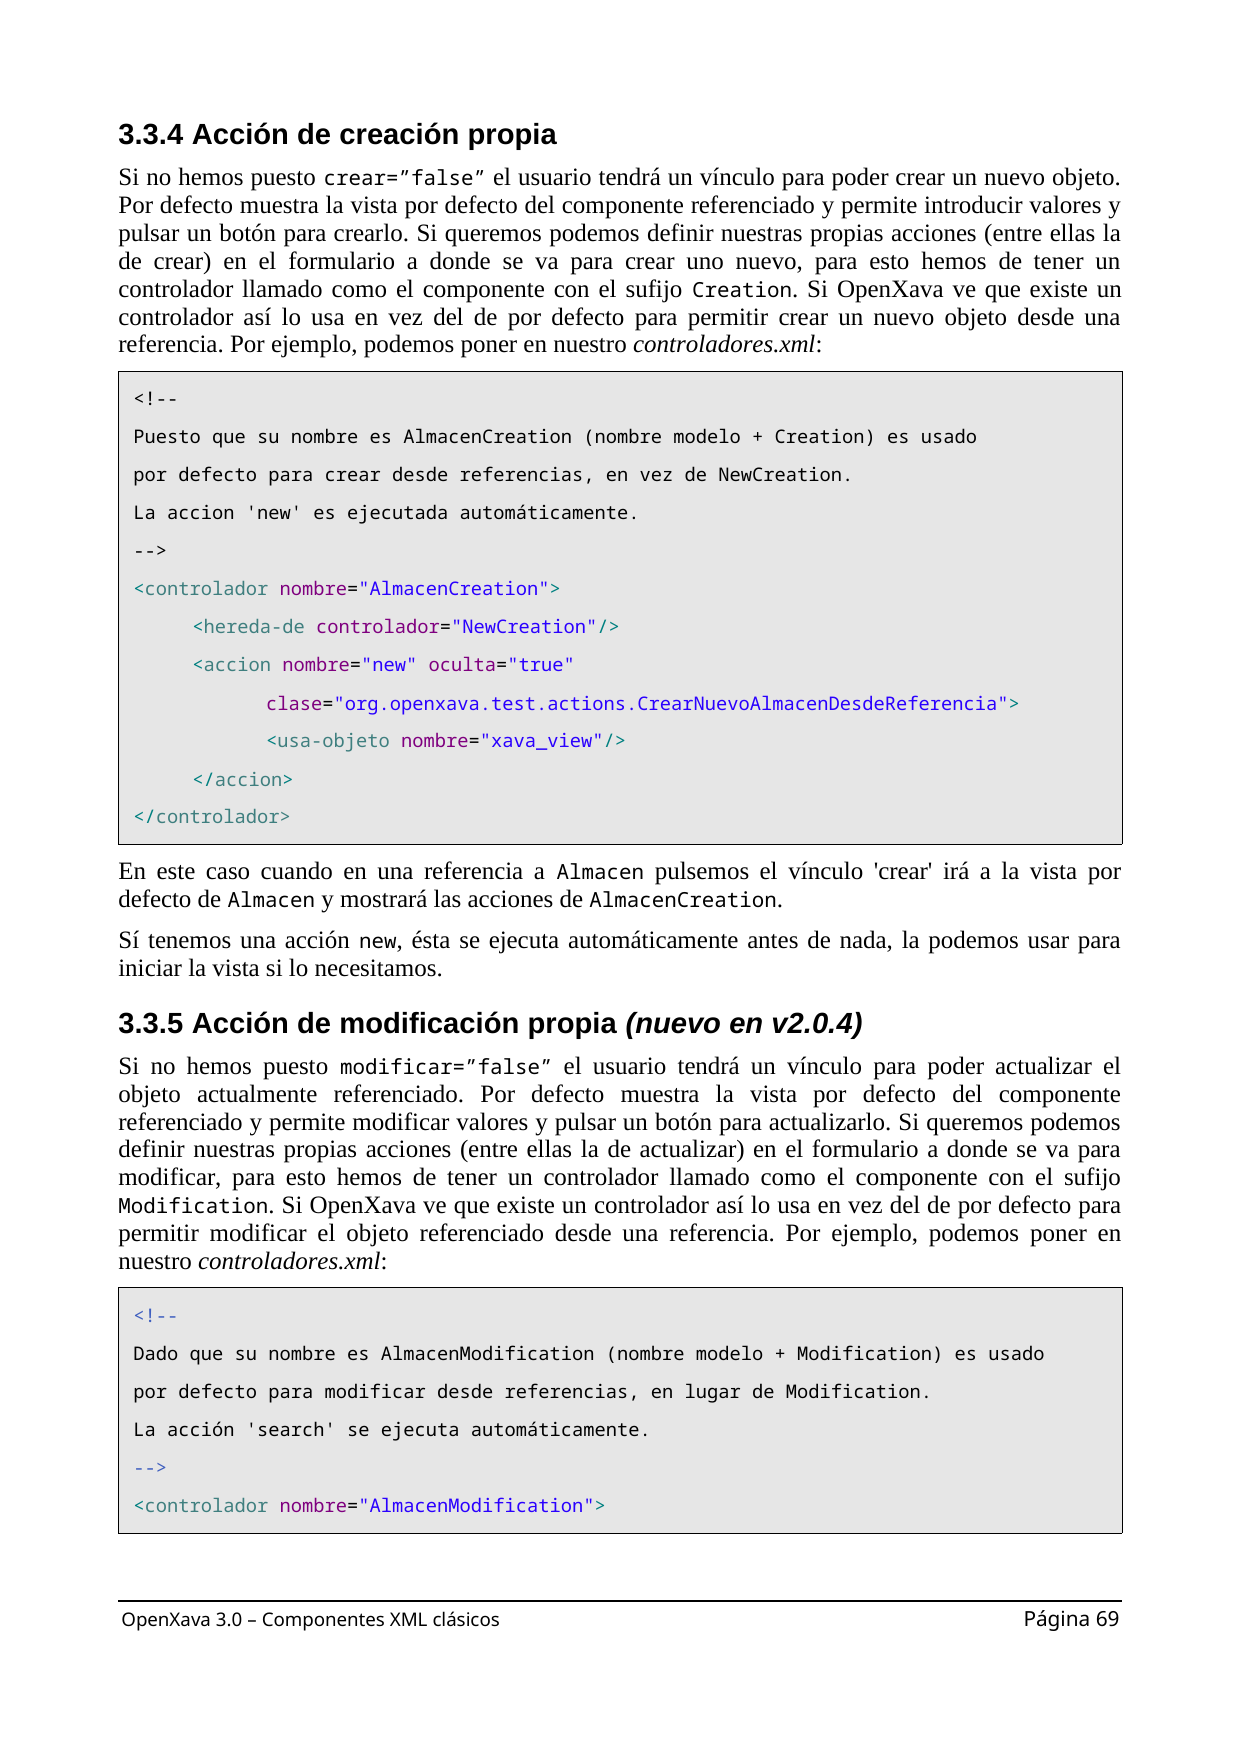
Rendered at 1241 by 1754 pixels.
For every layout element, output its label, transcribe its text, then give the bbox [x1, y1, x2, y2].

text --> [119, 523, 1122, 561]
text <!-- [119, 372, 1122, 409]
text Si no hemos puesto modificar=”false” el usuario tendrá un vínculo para poder actualizar el objeto actualmente referenciado. Por defecto muestra la vista por defecto del componente referenciado y permite modificar valores y pulsar un botón para actualizarlo. Si queremos podemos definir nuestras propias acciones (entre ellas la de actualizar) en el formulario a donde se va para modificar, para esto hemos de tener un controlador llamado como el componente con el sufijo Modification. Si OpenXava ve que existe un controlador así lo usa en vez del de por defecto para permitir modificar el objeto referenciado desde una referencia. Por ejemplo, podemos poner en nuestro controladores.xml: [118, 1052, 1122, 1275]
text Puesto que su nombre es AlmacenCreation (nombre modelo + Creation) es usado [119, 409, 1122, 447]
text Si no hemos puesto crear=”false” el usuario tendrá un vínculo para poder crear un nuevo objeto. Por defecto muestra la vista por defecto del componente referenciado y permite introducir valores y pulsar un botón para crearlo. Si queremos podemos definir nuestras propias acciones (entre ellas la de crear) en el formulario a donde se va para crear uno nuevo, para esto hemos de tener un controlador llamado como el componente con el sufijo Creation. Si OpenXava ve que existe un controlador así lo usa en vez del de por defecto para permitir crear un nuevo objeto desde una referencia. Por ejemplo, podemos poner en nuestro controladores.xml: [118, 163, 1122, 358]
text por defecto para modificar desde referencias, en lugar de Modification. [119, 1363, 1122, 1401]
text </controlador> [119, 789, 1122, 844]
text La acción 'search' se ejecuta automáticamente. [119, 1401, 1122, 1439]
text Dado que su nombre es AlmacenModification (nombre modelo + Modification) es usado [119, 1325, 1122, 1363]
text La accion 'new' es ejecutada automáticamente. [119, 485, 1122, 523]
text <controlador nombre="AlmacenModification"> [119, 1477, 1122, 1533]
text <!-- [119, 1288, 1122, 1325]
text <hereda-de controlador="NewCreation"/> [119, 599, 1122, 637]
text Sí tenemos una acción new, ésta se ejecuta automáticamente antes de nada, la podemos usar para iniciar la vista si lo necesitamos. [118, 926, 1122, 982]
subtitle Acción de creación propia [118, 118, 1122, 151]
text </accion> [119, 751, 1122, 789]
text <usa-objeto nombre="xava_view"/> [119, 713, 1122, 751]
text En este caso cuando en una referencia a Almacen pulsemos el vínculo 'crear' irá a la vista por defecto de Almacen y mostrará las acciones de AlmacenCreation. [118, 857, 1122, 913]
text <accion nombre="new" oculta="true" [119, 637, 1122, 675]
text clase="org.openxava.test.actions.CrearNuevoAlmacenDesdeReferencia"> [119, 675, 1122, 713]
text por defecto para crear desde referencias, en vez de NewCreation. [119, 447, 1122, 485]
subtitle Acción de modificación propia (nuevo en v2.0.4) [118, 1007, 1122, 1039]
text --> [119, 1439, 1122, 1477]
text <controlador nombre="AlmacenCreation"> [119, 561, 1122, 599]
